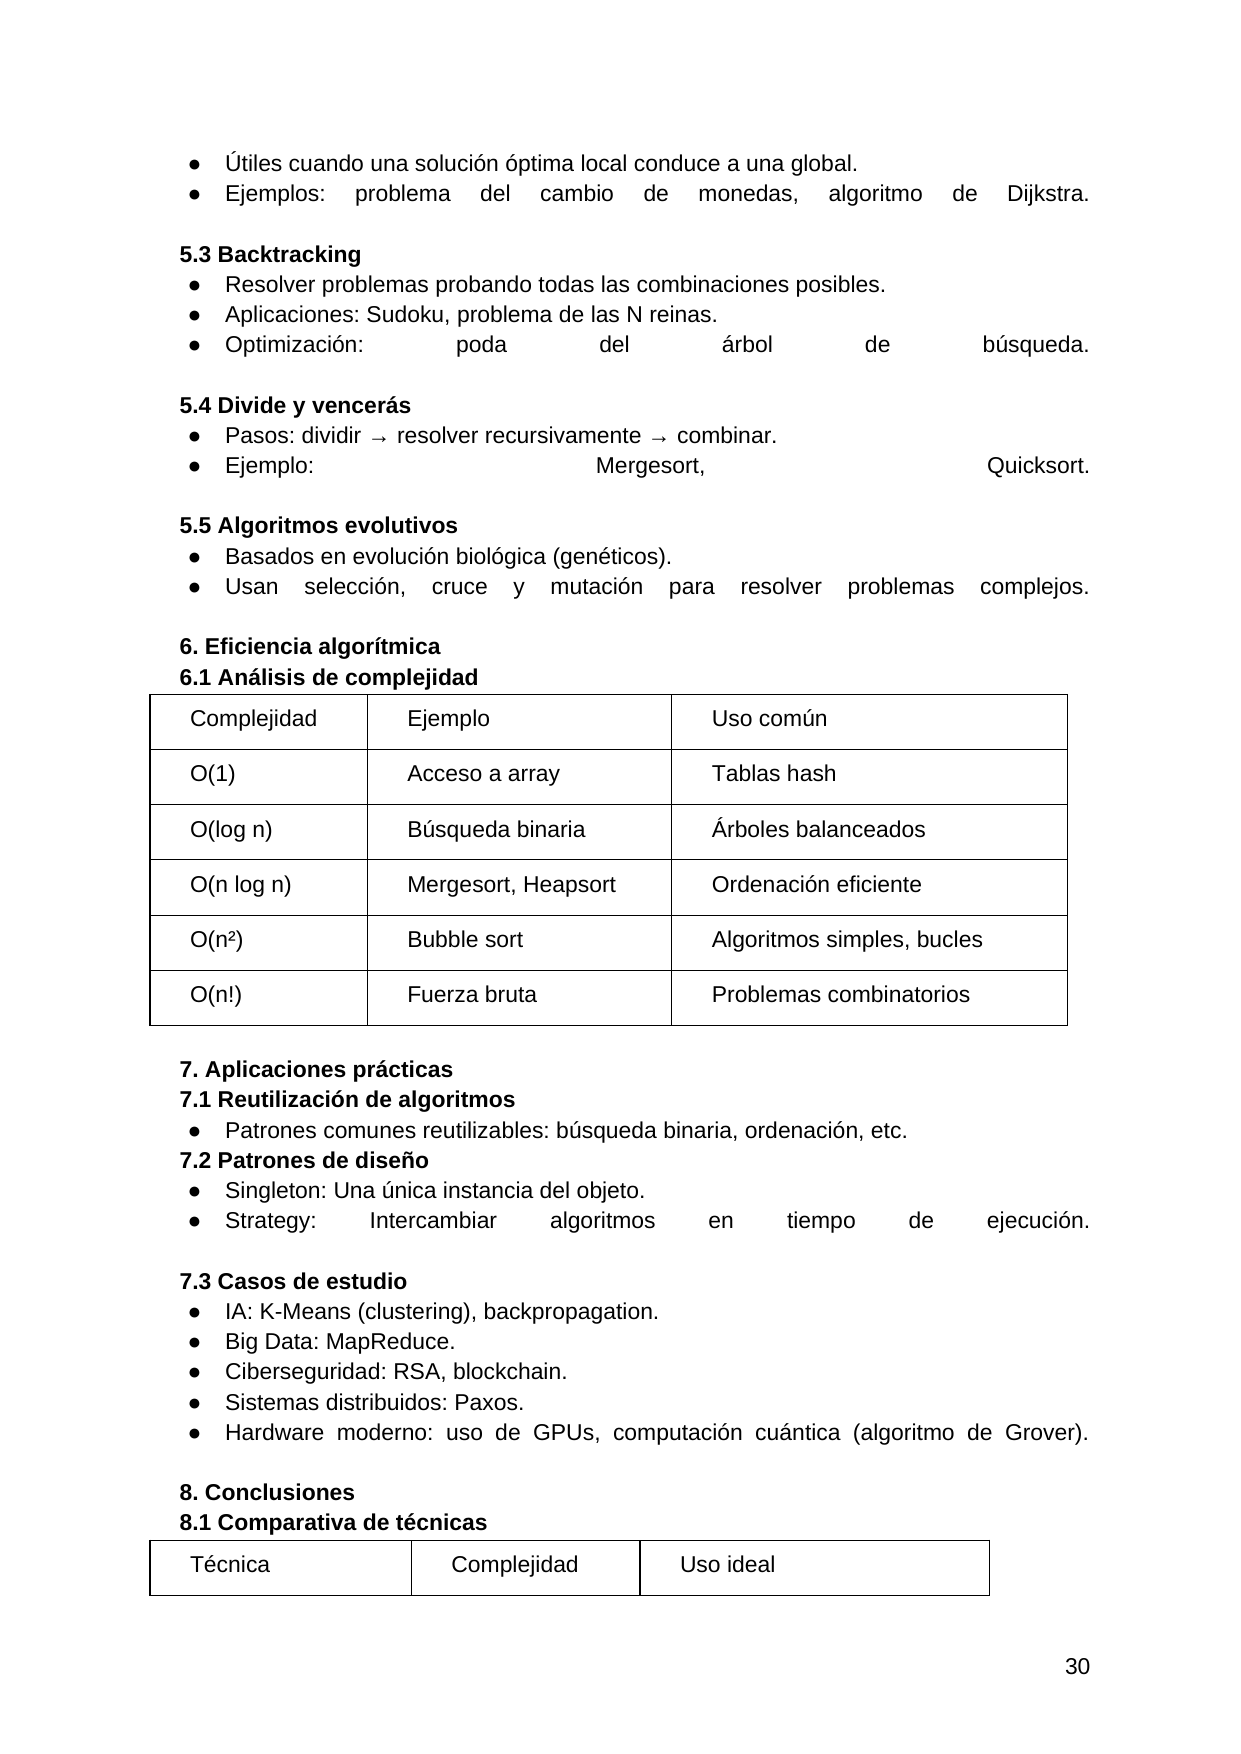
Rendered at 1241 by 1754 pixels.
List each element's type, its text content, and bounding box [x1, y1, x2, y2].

table_header Uso ideal [641, 1541, 989, 1595]
list Aplicaciones: Sudoku, problema de las N reinas. [187, 301, 1090, 327]
text 5.4 Divide y vencerás [179, 392, 1090, 418]
list Resolver problemas probando todas las combinaciones posibles. [187, 271, 1090, 297]
list Basados en evolución biológica (genéticos). [187, 543, 1090, 569]
table_cell Ordenación eficiente [672, 860, 1067, 914]
table_cell Acceso a array [368, 750, 671, 804]
table_cell Bubble sort [368, 916, 671, 970]
table_cell O(n log n) [151, 860, 367, 914]
list Pasos: dividir → resolver recursivamente → combinar. [187, 422, 1090, 448]
table_cell Árboles balanceados [672, 805, 1067, 859]
text 6.1 Análisis de complejidad [179, 663, 1090, 690]
table_cell Tablas hash [672, 750, 1067, 804]
table_cell Problemas combinatorios [672, 971, 1067, 1025]
text 8. Conclusiones [179, 1479, 1090, 1506]
list Hardware moderno: uso de GPUs, computación cuántica (algoritmo de Grover). [187, 1419, 1090, 1475]
list IA: K-Means (clustering), backpropagation. [187, 1298, 1090, 1324]
table_cell O(n!) [151, 971, 367, 1025]
table_header Técnica [151, 1541, 411, 1595]
list Ejemplos: problema del cambio de monedas, algoritmo de Dijkstra. [187, 180, 1090, 237]
list Patrones comunes reutilizables: búsqueda binaria, ordenación, etc. [187, 1117, 1090, 1143]
text 7.3 Casos de estudio [179, 1268, 1090, 1294]
text 7. Aplicaciones prácticas [179, 1056, 1090, 1083]
table_header Ejemplo [368, 695, 671, 749]
table_header Complejidad [151, 695, 367, 749]
list Ejemplo: Mergesort, Quicksort. [187, 452, 1090, 509]
table_cell O(log n) [151, 805, 367, 859]
list Optimización: poda del árbol de búsqueda. [187, 331, 1090, 388]
list Sistemas distribuidos: Paxos. [187, 1388, 1090, 1415]
table_cell O(1) [151, 750, 367, 804]
list Strategy: Intercambiar algoritmos en tiempo de ejecución. [187, 1207, 1090, 1264]
table_cell O(n²) [151, 916, 367, 970]
text 7.2 Patrones de diseño [179, 1147, 1090, 1173]
table_header Uso común [672, 695, 1067, 749]
text 5.5 Algoritmos evolutivos [179, 512, 1090, 539]
list Usan selección, cruce y mutación para resolver problemas complejos. [187, 573, 1090, 629]
table_cell Algoritmos simples, bucles [672, 916, 1067, 970]
text 5.3 Backtracking [179, 241, 1090, 267]
text 7.1 Reutilización de algoritmos [179, 1086, 1090, 1113]
list Ciberseguridad: RSA, blockchain. [187, 1358, 1090, 1385]
list Big Data: MapReduce. [187, 1328, 1090, 1354]
table_cell Búsqueda binaria [368, 805, 671, 859]
table_cell Mergesort, Heapsort [368, 860, 671, 914]
list Útiles cuando una solución óptima local conduce a una global. [187, 150, 1090, 176]
list Singleton: Una única instancia del objeto. [187, 1177, 1090, 1203]
table_cell Fuerza bruta [368, 971, 671, 1025]
text 6. Eficiencia algorítmica [179, 633, 1090, 660]
text 8.1 Comparativa de técnicas [179, 1509, 1090, 1536]
table_header Complejidad [412, 1541, 639, 1595]
